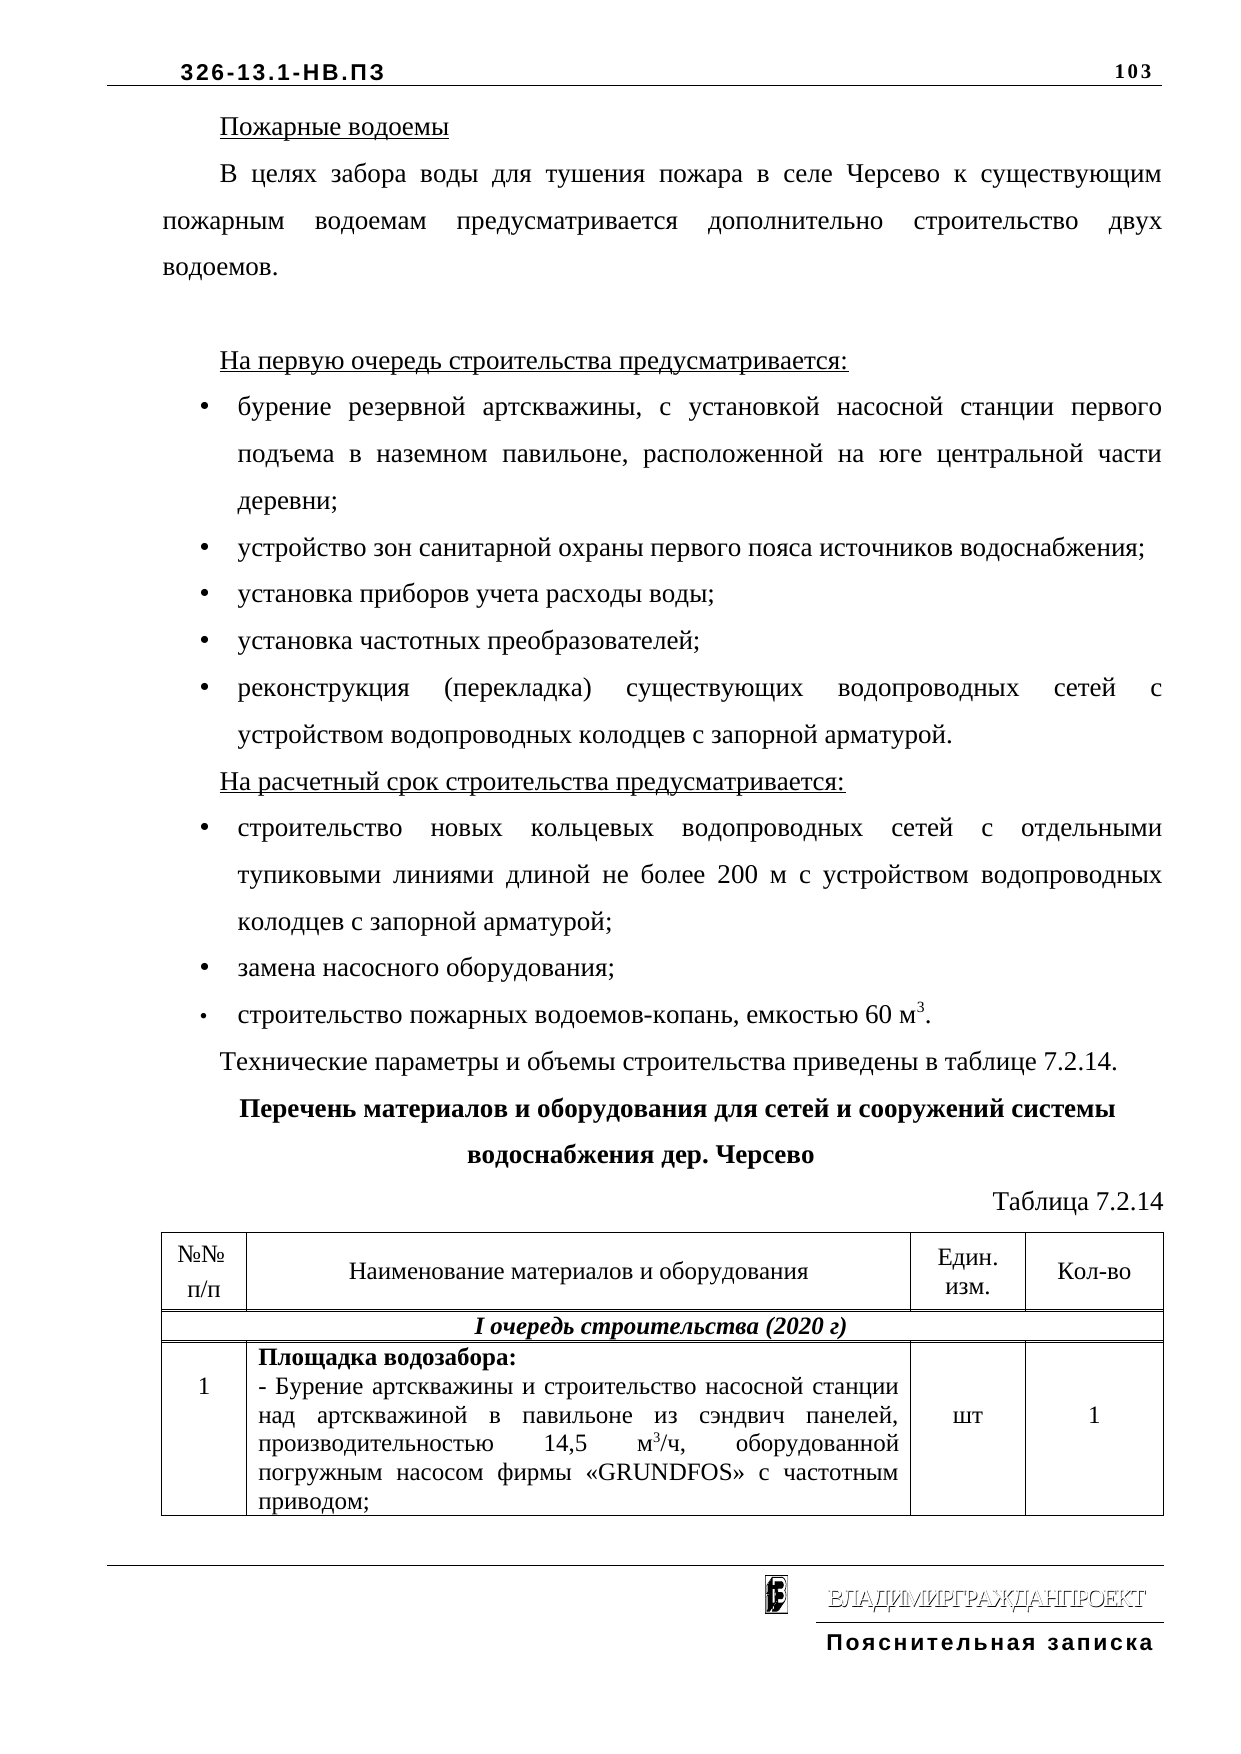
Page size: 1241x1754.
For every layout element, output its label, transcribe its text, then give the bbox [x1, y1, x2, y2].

text Перечень материалов и оборудования для сетей и сооружений системы водоснабжения дер. Черсево [118, 1092, 1163, 1169]
table_cell 1 [1026, 1343, 1163, 1515]
text В целях забора воды для тушения пожара в селе Черсево к существующим пожарным водоемам предусматривается дополнительно строительство двух водоемов. [162, 157, 1163, 282]
list устройство зон санитарной охраны первого пояса источников водоснабжения; [200, 531, 1163, 562]
list установка приборов учета расходы воды; [200, 577, 1163, 609]
table_header №№ п/п [162, 1233, 246, 1309]
list строительство пожарных водоемов-копань, емкостью 60 м3. [200, 998, 1163, 1029]
text На расчетный срок строительства предусматривается: [162, 765, 1163, 796]
text Таблица 7.2.14 [118, 1185, 1163, 1216]
text Пожарные водоемы [162, 111, 1163, 142]
table_cell I очередь строительства (2020 г) [162, 1312, 1163, 1340]
table_header Кол-во [1026, 1233, 1163, 1309]
table_cell 1 [162, 1343, 246, 1515]
list строительство новых кольцевых водопроводных сетей с отдельными тупиковыми линиями длиной не более 200 м с устройством водопроводных колодцев с запорной арматурой; [200, 811, 1163, 936]
list замена насосного оборудования; [200, 951, 1163, 983]
list реконструкция (перекладка) существующих водопроводных сетей с устройством водопроводных колодцев с запорной арматурой. [200, 671, 1163, 749]
table_cell Площадка водозабора: - Бурение артскважины и строительство насосной станции над артскважиной в павильоне из сэндвич панелей, производительностью 14,5 м3/ч, оборудованной погружным насосом фирмы «GRUNDFOS» с частотным приводом; [247, 1343, 910, 1515]
table_cell шт [911, 1343, 1025, 1515]
table_header Един. изм. [911, 1233, 1025, 1309]
table_header Наименование материалов и оборудования [247, 1233, 910, 1309]
text На первую очередь строительства предусматривается: [162, 344, 1163, 375]
list бурение резервной артскважины, с установкой насосной станции первого подъема в наземном павильоне, расположенной на юге центральной части деревни; [200, 391, 1163, 515]
list установка частотных преобразователей; [200, 624, 1163, 656]
text Технические параметры и объемы строительства приведены в таблице 7.2.14. [162, 1045, 1163, 1076]
